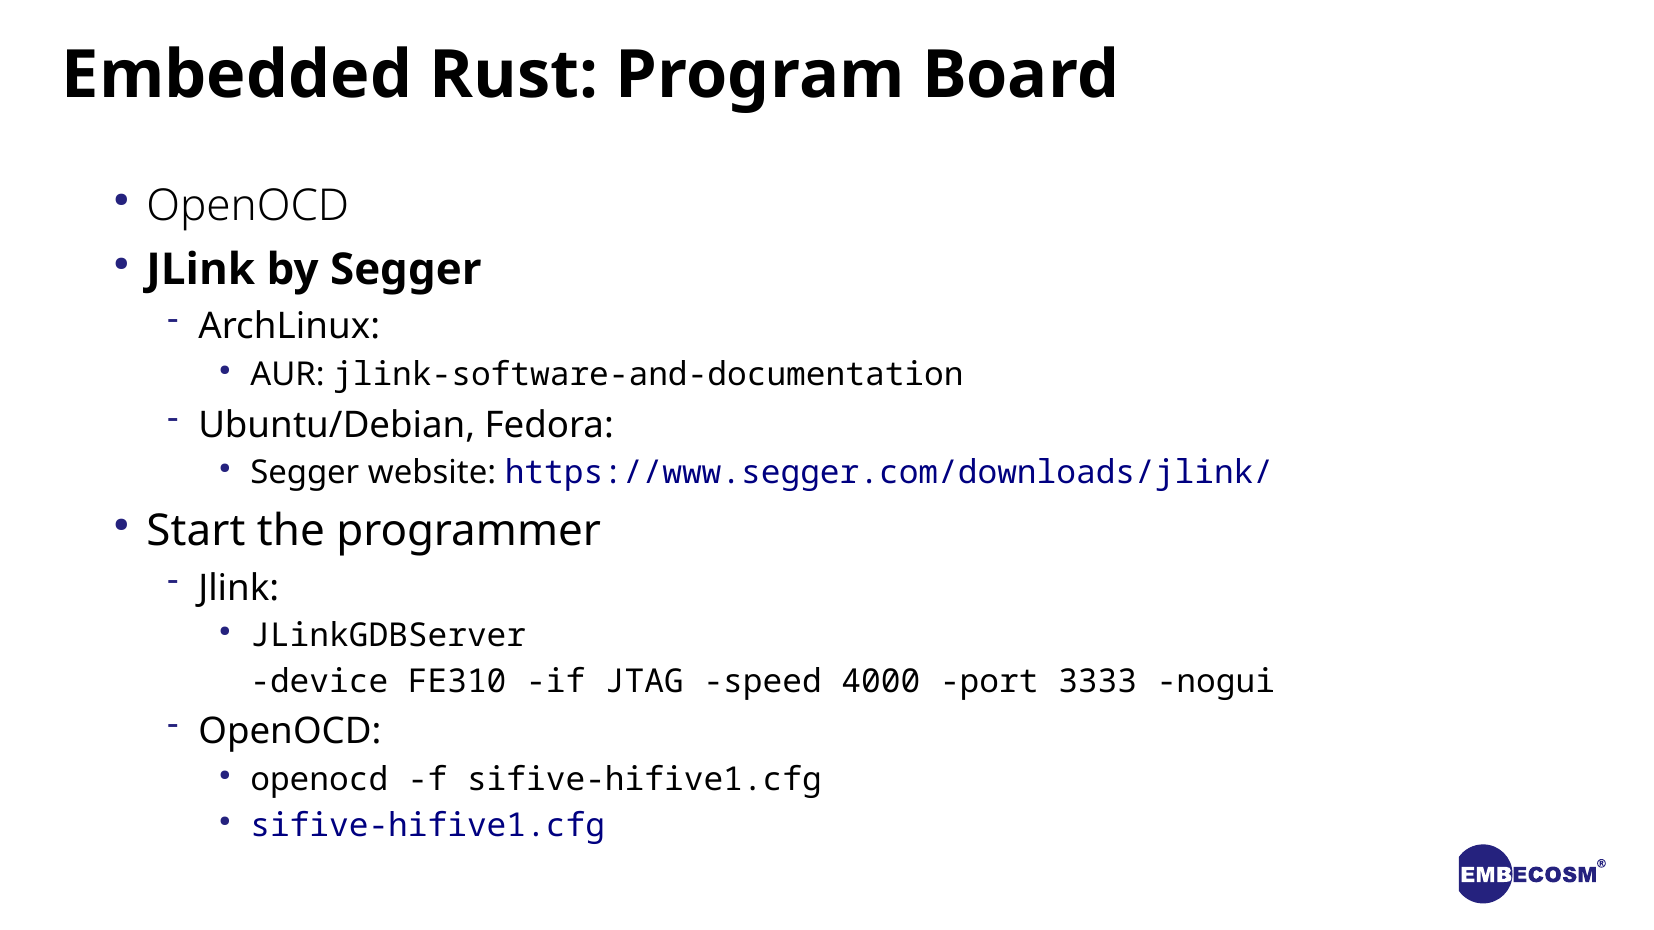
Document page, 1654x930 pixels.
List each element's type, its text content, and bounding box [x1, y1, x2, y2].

list OpenOCD JLink by Segger ArchLinux: AUR: jlink-software-and-documentation Ubuntu/Debian, Fedora: Segger website: https://www.segger.com/downloads/jlink/ Start the programmer Jlink: JLinkGDBServer -device FE310 -if JTAG -speed 4000 -port 3333 -nogui OpenOCD: openocd -f sifive-hifive1.cfg sifive-hifive1.cfg [94, 177, 1559, 845]
title Embedded Rust: Program Board [47, 26, 1606, 178]
